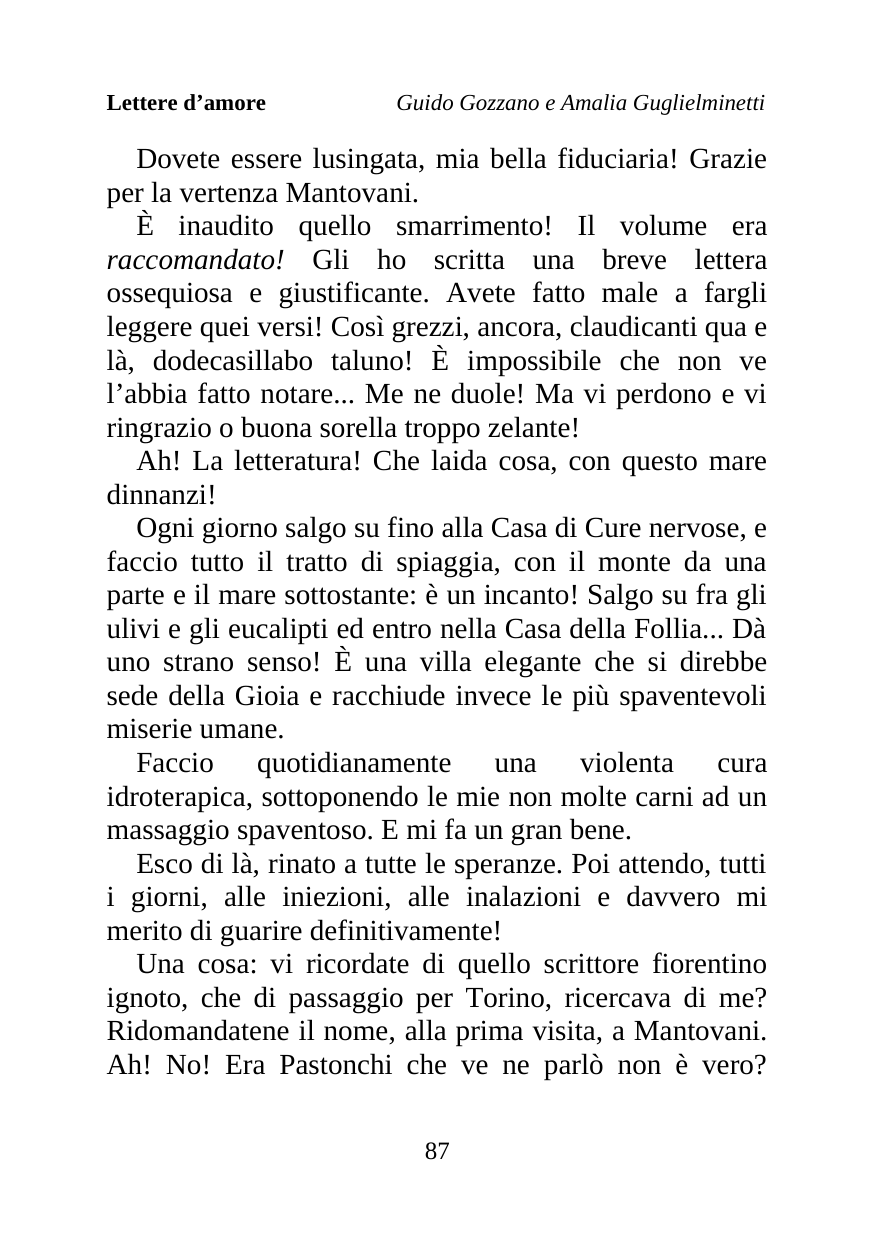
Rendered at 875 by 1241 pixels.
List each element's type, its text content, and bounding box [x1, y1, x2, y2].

text Esco di là, rinato a tutte le speranze. Poi attendo, tutti i giorni, alle iniezioni, alle inalazioni e davvero mi merito di guarire definitivamente! [106, 846, 768, 946]
text Dovete essere lusingata, mia bella fiduciaria! Grazie per la vertenza Mantovani. [106, 141, 768, 208]
text Ogni giorno salgo su fino alla Casa di Cure nervose, e faccio tutto il tratto di spiaggia, con il monte da una parte e il mare sottostante: è un incanto! Salgo su fra gli ulivi e gli eucalipti ed entro nella Casa della Follia... Dà uno strano senso! È una villa elegante che si direbbe sede della Gioia e racchiude invece le più spaventevoli miserie umane. [106, 510, 768, 745]
text Ah! La letteratura! Che laida cosa, con questo mare dinnanzi! [106, 443, 768, 510]
text Una cosa: vi ricordate di quello scrittore fiorentino ignoto, che di passaggio per Torino, ricercava di me? Ridomandatene il nome, alla prima visita, a Mantovani. Ah! No! Era Pastonchi che ve ne parlò non è vero? [106, 946, 768, 1081]
text Faccio quotidianamente una violenta cura idroterapica, sottoponendo le mie non molte carni ad un massaggio spaventoso. E mi fa un gran bene. [106, 745, 768, 846]
text È inaudito quello smarrimento! Il volume era raccomandato! Gli ho scritta una breve lettera ossequiosa e giustificante. Avete fatto male a fargli leggere quei versi! Così grezzi, ancora, claudicanti qua e là, dodecasillabo taluno! È impossibile che non ve l’abbia fatto notare... Me ne duole! Ma vi perdono e vi ringrazio o buona sorella troppo zelante! [106, 208, 768, 443]
